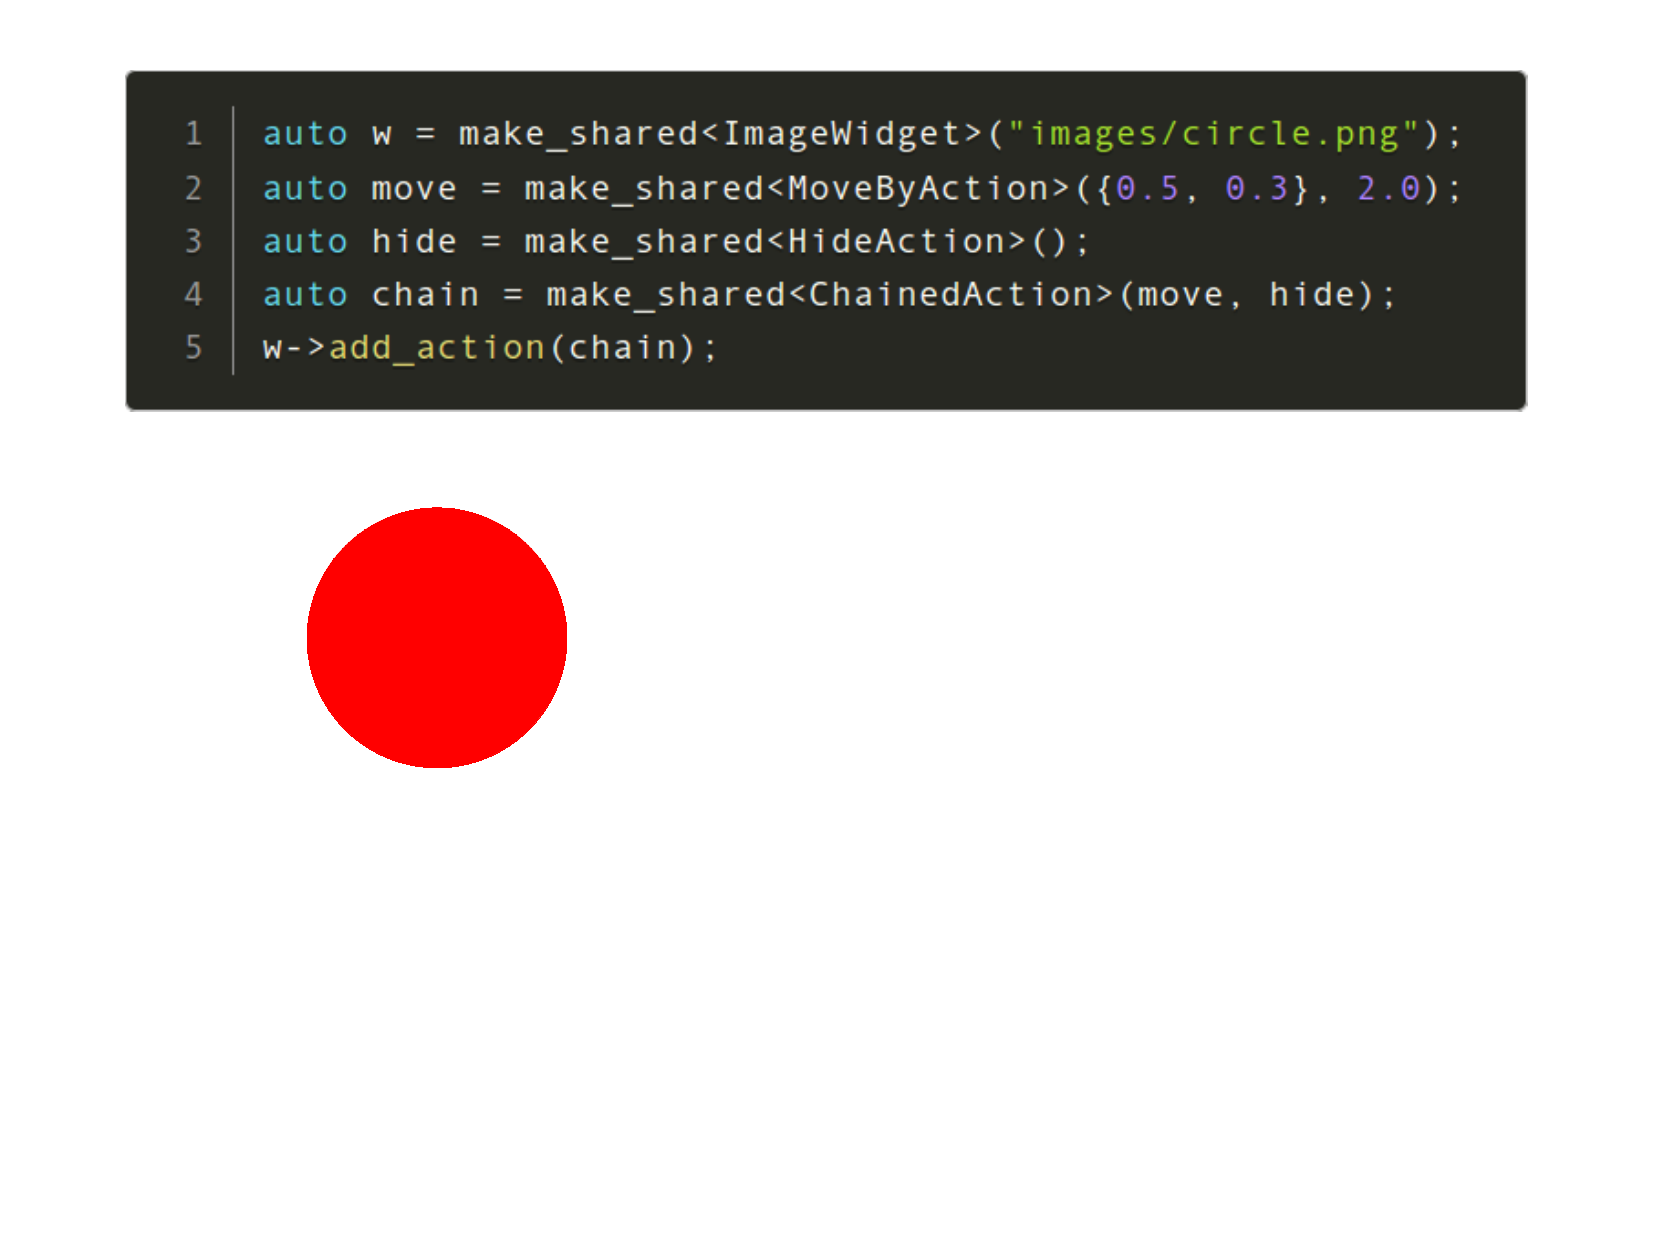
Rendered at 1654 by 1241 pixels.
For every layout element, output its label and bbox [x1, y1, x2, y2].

picture [125, 70, 1528, 412]
text_box [307, 507, 567, 768]
